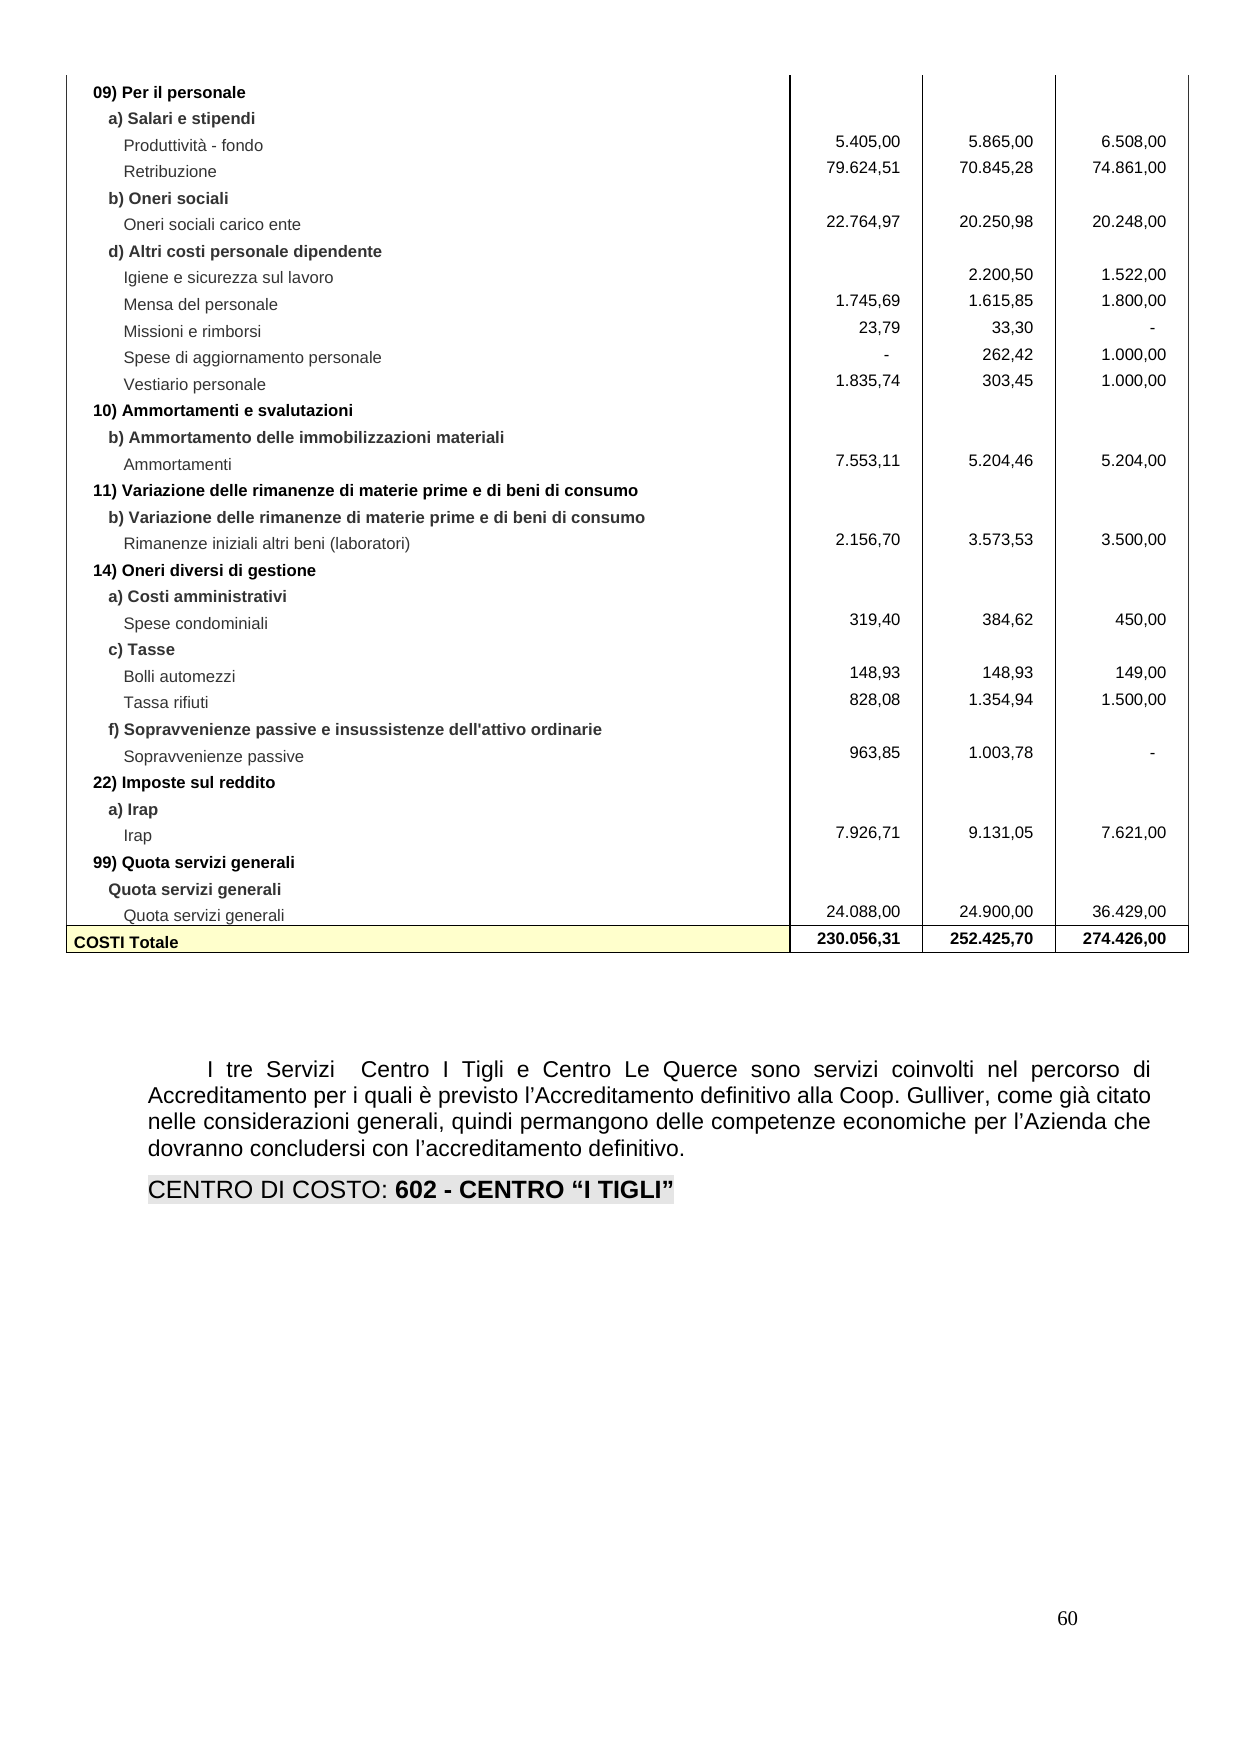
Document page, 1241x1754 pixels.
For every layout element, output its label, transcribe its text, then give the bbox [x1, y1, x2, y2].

table_cell [923, 234, 1055, 261]
table_cell [1056, 766, 1188, 792]
table_cell 36.429,00 [1056, 899, 1188, 925]
table_cell [1056, 872, 1188, 898]
table_cell Ammortamenti [116, 447, 789, 473]
table_cell b) Oneri sociali [101, 181, 789, 208]
table_cell [1056, 75, 1188, 102]
table_cell Produttività - fondo [116, 128, 789, 155]
table_cell Mensa del personale [116, 288, 789, 314]
table_cell [791, 420, 922, 447]
table_cell [1056, 420, 1188, 447]
table_cell 9.131,05 [923, 819, 1055, 845]
table_cell [67, 872, 86, 898]
table_cell Bolli automezzi [116, 659, 789, 686]
table_cell [101, 155, 116, 181]
table_cell 1.800,00 [1056, 288, 1188, 314]
table_cell 828,08 [791, 686, 922, 712]
table_cell 1.000,00 [1056, 367, 1188, 394]
table_cell [1056, 474, 1188, 500]
table_cell 24.900,00 [923, 899, 1055, 925]
table_cell Quota servizi generali [116, 899, 789, 925]
table_cell 230.056,31 [791, 926, 922, 952]
table_cell 5.405,00 [791, 128, 922, 155]
text CENTRO DI COSTO: 602 - CENTRO “I TIGLI” [148, 1175, 1078, 1204]
table_cell [67, 234, 86, 261]
table_cell [101, 686, 116, 712]
table_cell 963,85 [791, 739, 922, 766]
table_cell b) Variazione delle rimanenze di materie prime e di beni di consumo [101, 500, 789, 527]
table_cell [923, 75, 1055, 102]
table_cell [86, 580, 101, 606]
table_cell [67, 659, 86, 686]
table_cell [923, 713, 1055, 739]
table_cell 22.764,97 [791, 208, 922, 234]
table_cell [101, 739, 116, 766]
table_cell 22) Imposte sul reddito [86, 766, 789, 792]
table_cell [101, 128, 116, 155]
table_cell Irap [116, 819, 789, 845]
table_cell [101, 819, 116, 845]
table_cell Retribuzione [116, 155, 789, 181]
table_cell [86, 819, 101, 845]
table_cell [67, 792, 86, 819]
table_cell [67, 155, 86, 181]
table_cell 1.745,69 [791, 288, 922, 314]
table_cell [1056, 845, 1188, 872]
table_cell 23,79 [791, 314, 922, 341]
table_cell [923, 633, 1055, 659]
table_cell a) Salari e stipendi [101, 102, 789, 128]
table_cell [791, 872, 922, 898]
table_cell 5.865,00 [923, 128, 1055, 155]
table_cell [67, 500, 86, 527]
table_cell Rimanenze iniziali altri beni (laboratori) [116, 527, 789, 553]
table_cell [791, 474, 922, 500]
table_cell b) Ammortamento delle immobilizzazioni materiali [101, 420, 789, 447]
table_cell [923, 420, 1055, 447]
table_cell COSTI Totale [67, 926, 789, 952]
table_cell [1056, 580, 1188, 606]
table_cell [1056, 234, 1188, 261]
table_cell 262,42 [923, 341, 1055, 367]
table_cell 1.354,94 [923, 686, 1055, 712]
table_cell [67, 341, 86, 367]
table_cell [101, 447, 116, 473]
table_cell [791, 845, 922, 872]
table_cell - [1056, 314, 1188, 341]
table_cell [1056, 181, 1188, 208]
table_cell [1056, 633, 1188, 659]
table_cell [101, 288, 116, 314]
table_cell [86, 314, 101, 341]
table_cell [86, 527, 101, 553]
table_cell 1.000,00 [1056, 341, 1188, 367]
table_cell [86, 500, 101, 527]
table_cell [923, 394, 1055, 420]
table_cell - [791, 341, 922, 367]
table_cell [101, 606, 116, 633]
table_cell [67, 75, 86, 102]
table_cell Sopravvenienze passive [116, 739, 789, 766]
table_cell 1.615,85 [923, 288, 1055, 314]
table_cell [86, 899, 101, 925]
table_cell Spese condominiali [116, 606, 789, 633]
table_cell [86, 659, 101, 686]
table_cell Quota servizi generali [101, 872, 789, 898]
table_cell [67, 845, 86, 872]
table_cell [923, 580, 1055, 606]
table_cell [101, 341, 116, 367]
table_cell 20.250,98 [923, 208, 1055, 234]
table_cell [86, 155, 101, 181]
table_cell [86, 447, 101, 473]
table_cell 2.200,50 [923, 261, 1055, 287]
table_cell [101, 899, 116, 925]
table_cell 450,00 [1056, 606, 1188, 633]
table_cell Tassa rifiuti [116, 686, 789, 712]
table_cell [791, 792, 922, 819]
table_cell 7.621,00 [1056, 819, 1188, 845]
text I tre Servizi Centro I Tigli e Centro Le Querce sono servizi coinvolti nel percorso di Accreditamento per i quali è previsto l’Accreditamento definitivo alla Coop. Gulliver, come già citato nelle considerazioni generali, quindi permangono delle competenze economiche per l’Azienda che dovranno concludersi con l’accreditamento definitivo. [148, 1056, 1152, 1161]
table_cell [67, 606, 86, 633]
table_cell d) Altri costi personale dipendente [101, 234, 789, 261]
table_cell [923, 181, 1055, 208]
table_cell [86, 792, 101, 819]
table_cell [791, 580, 922, 606]
table_cell 74.861,00 [1056, 155, 1188, 181]
table_cell [86, 208, 101, 234]
table_cell [67, 553, 86, 580]
table_cell [67, 128, 86, 155]
table_cell [791, 713, 922, 739]
table_cell [86, 713, 101, 739]
table_cell Missioni e rimborsi [116, 314, 789, 341]
table_cell c) Tasse [101, 633, 789, 659]
table_cell 274.426,00 [1056, 926, 1188, 952]
table_cell 14) Oneri diversi di gestione [86, 553, 789, 580]
table_cell [923, 553, 1055, 580]
table_cell 3.573,53 [923, 527, 1055, 553]
table_cell 1.522,00 [1056, 261, 1188, 287]
table_cell [67, 420, 86, 447]
table_cell [101, 659, 116, 686]
table_cell [86, 686, 101, 712]
table_cell [1056, 553, 1188, 580]
table_cell [67, 739, 86, 766]
table_cell [1056, 792, 1188, 819]
table_cell [791, 633, 922, 659]
table_cell Vestiario personale [116, 367, 789, 394]
table_cell 3.500,00 [1056, 527, 1188, 553]
table_cell [67, 208, 86, 234]
table_cell [67, 899, 86, 925]
table_cell 303,45 [923, 367, 1055, 394]
table_cell [791, 394, 922, 420]
table_cell [67, 447, 86, 473]
table_cell a) Costi amministrativi [101, 580, 789, 606]
table_cell [67, 633, 86, 659]
table_cell [791, 500, 922, 527]
table_cell 33,30 [923, 314, 1055, 341]
table_cell 70.845,28 [923, 155, 1055, 181]
table_cell f) Sopravvenienze passive e insussistenze dell'attivo ordinarie [101, 713, 789, 739]
table_cell [791, 181, 922, 208]
table_cell [67, 181, 86, 208]
table_cell [923, 845, 1055, 872]
table_cell 148,93 [791, 659, 922, 686]
table_cell Oneri sociali carico ente [116, 208, 789, 234]
table_cell [67, 766, 86, 792]
table_cell 20.248,00 [1056, 208, 1188, 234]
table_cell [86, 288, 101, 314]
table_cell [86, 341, 101, 367]
table_cell 5.204,46 [923, 447, 1055, 473]
table_cell [1056, 102, 1188, 128]
table_cell [791, 766, 922, 792]
table_cell [1056, 713, 1188, 739]
table_cell 24.088,00 [791, 899, 922, 925]
table_cell 5.204,00 [1056, 447, 1188, 473]
table_cell [101, 527, 116, 553]
table_cell [101, 261, 116, 287]
table_cell - [1056, 739, 1188, 766]
table_cell [67, 527, 86, 553]
table_cell 09) Per il personale [86, 75, 789, 102]
table_cell Igiene e sicurezza sul lavoro [116, 261, 789, 287]
table_cell [67, 819, 86, 845]
table_cell [67, 580, 86, 606]
table_cell [791, 234, 922, 261]
table_cell [86, 102, 101, 128]
table_cell [67, 288, 86, 314]
table_cell 99) Quota servizi generali [86, 845, 789, 872]
table_cell a) Irap [101, 792, 789, 819]
table_cell [923, 102, 1055, 128]
table_cell [67, 261, 86, 287]
table_cell [67, 102, 86, 128]
table_cell 384,62 [923, 606, 1055, 633]
table_cell 319,40 [791, 606, 922, 633]
table_cell [86, 261, 101, 287]
table_cell [86, 739, 101, 766]
table_cell [86, 128, 101, 155]
table_cell [923, 872, 1055, 898]
table_cell [86, 234, 101, 261]
table_cell 79.624,51 [791, 155, 922, 181]
table_cell 7.926,71 [791, 819, 922, 845]
table_cell [86, 367, 101, 394]
table_cell 149,00 [1056, 659, 1188, 686]
table_cell 252.425,70 [923, 926, 1055, 952]
table_cell [1056, 500, 1188, 527]
table_cell 148,93 [923, 659, 1055, 686]
table_cell [86, 633, 101, 659]
table_cell 1.003,78 [923, 739, 1055, 766]
table_cell Spese di aggiornamento personale [116, 341, 789, 367]
table_cell [86, 606, 101, 633]
table_cell 7.553,11 [791, 447, 922, 473]
table_cell [923, 792, 1055, 819]
table_cell [791, 75, 922, 102]
table_cell [67, 686, 86, 712]
table_cell 10) Ammortamenti e svalutazioni [86, 394, 789, 420]
table_cell [923, 474, 1055, 500]
table_cell 2.156,70 [791, 527, 922, 553]
table_cell [101, 367, 116, 394]
table_cell 6.508,00 [1056, 128, 1188, 155]
table_cell [67, 367, 86, 394]
table_cell 11) Variazione delle rimanenze di materie prime e di beni di consumo [86, 474, 789, 500]
table_cell [101, 314, 116, 341]
table_cell [923, 766, 1055, 792]
table_cell 1.835,74 [791, 367, 922, 394]
table_cell [67, 394, 86, 420]
table_cell [67, 713, 86, 739]
table_cell [67, 474, 86, 500]
table_cell 1.500,00 [1056, 686, 1188, 712]
table_cell [86, 181, 101, 208]
table_cell [101, 208, 116, 234]
table_cell [791, 102, 922, 128]
table_cell [67, 314, 86, 341]
table_cell [923, 500, 1055, 527]
table_cell [791, 553, 922, 580]
table_cell [86, 872, 101, 898]
table_cell [791, 261, 922, 287]
table_cell [1056, 394, 1188, 420]
table_cell [86, 420, 101, 447]
